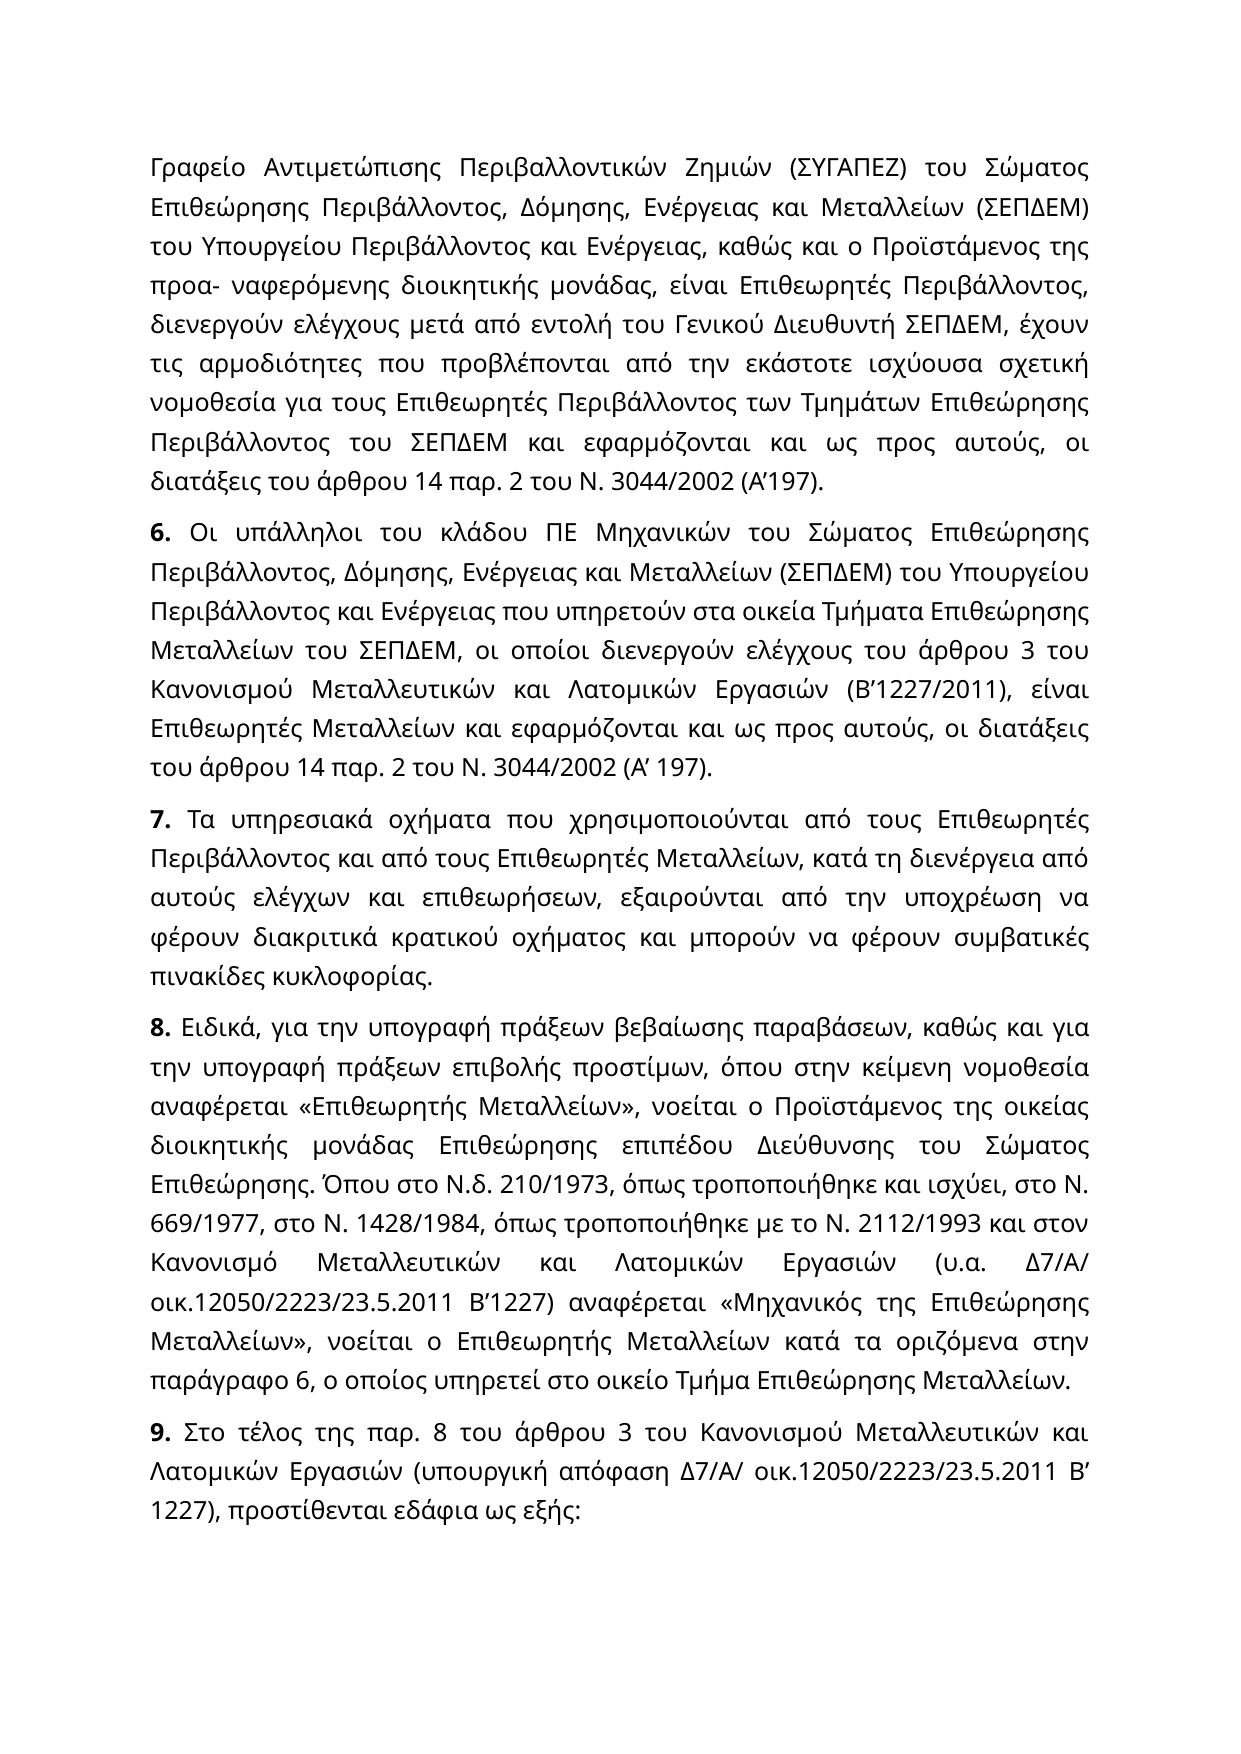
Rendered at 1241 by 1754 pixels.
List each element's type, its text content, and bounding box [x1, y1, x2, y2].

text 9. Στο τέλος της παρ. 8 του άρθρου 3 του Κανονισμού Μεταλλευτικών και Λατομικών Εργασιών (υπουργική απόφαση Δ7/Α/ οικ.12050/2223/23.5.2011 Β’ 1227), προστίθενται εδάφια ως εξής: [150, 1414, 1090, 1527]
text Γραφείο Αντιμετώπισης Περιβαλλοντικών Ζημιών (ΣΥΓΑΠΕΖ) του Σώματος Επιθεώρησης Περιβάλλοντος, Δόμησης, Ενέργειας και Μεταλλείων (ΣΕΠΔΕΜ) του Υπουργείου Περιβάλλοντος και Ενέργειας, καθώς και ο Προϊστάμενος της προα- ναφερόμενης διοικητικής μονάδας, είναι Επιθεωρητές Περιβάλλοντος, διενεργούν ελέγχους μετά από εντολή του Γενικού Διευθυντή ΣΕΠΔΕΜ, έχουν τις αρμοδιότητες που προβλέπονται από την εκάστοτε ισχύουσα σχετική νομοθεσία για τους Επιθεωρητές Περιβάλλοντος των Τμημάτων Επιθεώρησης Περιβάλλοντος του ΣΕΠΔΕΜ και εφαρμόζονται και ως προς αυτούς, οι διατάξεις του άρθρου 14 παρ. 2 του Ν. 3044/2002 (Α’197). [150, 150, 1090, 497]
text 6. Οι υπάλληλοι τoυ κλάδου ΠΕ Μηχανικών του Σώματος Επιθεώρησης Περιβάλλοντος, Δόμησης, Ενέργειας και Μεταλλείων (ΣΕΠΔΕΜ) του Υπουργείου Περιβάλλοντος και Ενέργειας που υπηρετούν στα οικεία Τμήματα Επιθεώρησης Μεταλλείων του ΣΕΠΔΕΜ, οι οποίοι διενεργούν ελέγχους του άρθρου 3 του Κανονισμού Μεταλλευτικών και Λατομικών Εργασιών (Β’1227/2011), είναι Επιθεωρητές Μεταλλείων και εφαρμόζονται και ως προς αυτούς, οι διατάξεις του άρθρου 14 παρ. 2 του Ν. 3044/2002 (Α’ 197). [150, 515, 1090, 784]
text 7. Τα υπηρεσιακά οχήματα που χρησιμοποιούνται από τους Επιθεωρητές Περιβάλλοντος και από τους Επιθεωρητές Μεταλλείων, κατά τη διενέργεια από αυτούς ελέγχων και επιθεωρήσεων, εξαιρούνται από την υποχρέωση να φέρουν διακριτικά κρατικού οχήματος και μπορούν να φέρουν συμβατικές πινακίδες κυκλοφορίας. [150, 802, 1090, 992]
text 8. Ειδικά, για την υπογραφή πράξεων βεβαίωσης παραβάσεων, καθώς και για την υπογραφή πράξεων επιβολής προστίμων, όπου στην κείμενη νομοθεσία αναφέρεται «Επιθεωρητής Μεταλλείων», νοείται ο Προϊστάμενος της οικείας διοικητικής μονάδας Επιθεώρησης επιπέδου Διεύθυνσης του Σώματος Επιθεώρησης. Όπου στο Ν.δ. 210/1973, όπως τροποποιήθηκε και ισχύει, στο Ν. 669/1977, στο Ν. 1428/1984, όπως τροποποιήθηκε με το Ν. 2112/1993 και στον Κανονισμό Μεταλλευτικών και Λατομικών Εργασιών (υ.α. Δ7/Α/ οικ.12050/2223/23.5.2011 Β’1227) αναφέρεται «Μηχανικός της Επιθεώρησης Μεταλλείων», νοείται o Επιθεωρητής Μεταλλείων κατά τα οριζόμενα στην παράγραφο 6, ο οποίος υπηρετεί στο οικείο Τμήμα Επιθεώρησης Μεταλλείων. [150, 1010, 1090, 1397]
